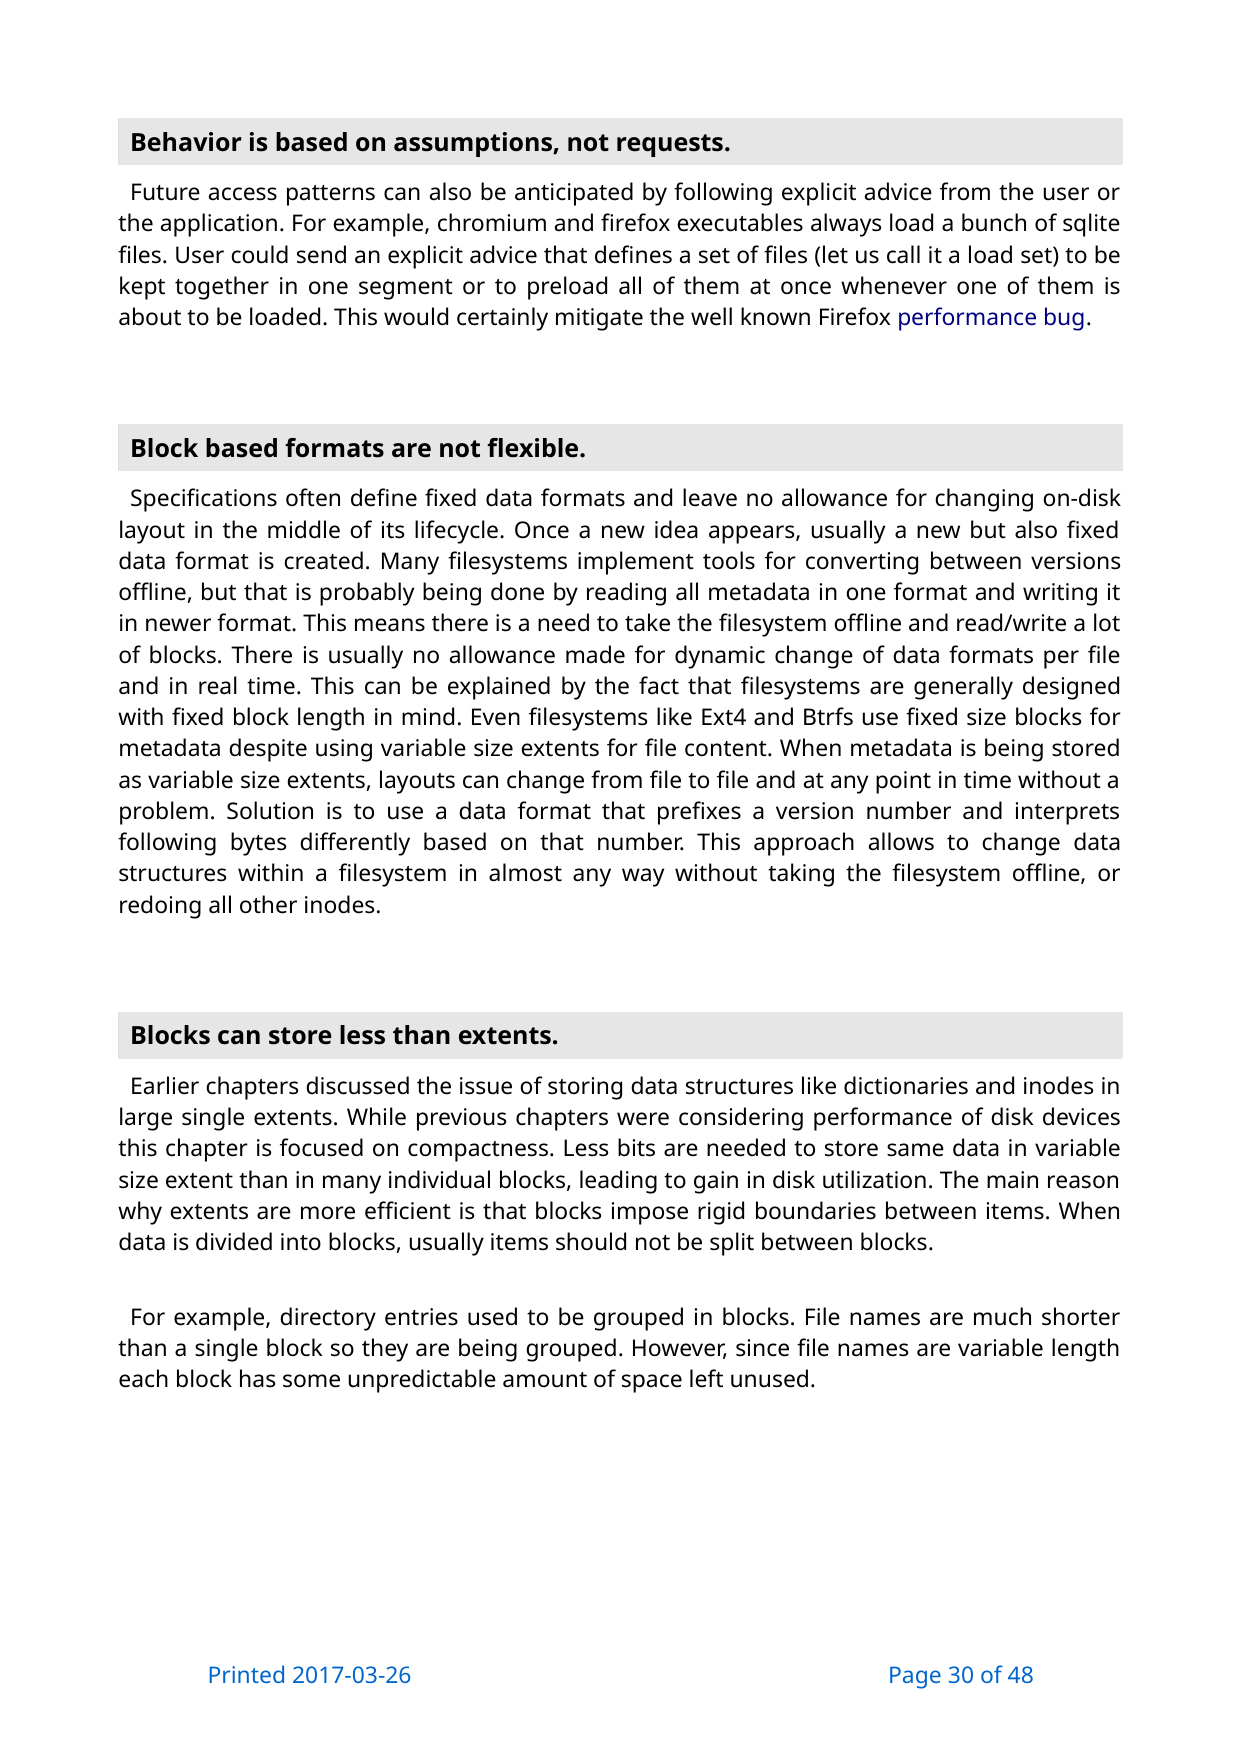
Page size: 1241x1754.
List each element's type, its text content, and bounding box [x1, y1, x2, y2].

text Specifications often define fixed data formats and leave no allowance for changing on-disk layout in the middle of its lifecycle. Once a new idea appears, usually a new but also fixed data format is created. Many filesystems implement tools for converting between versions offline, but that is probably being done by reading all metadata in one format and writing it in newer format. This means there is a need to take the filesystem offline and read/write a lot of blocks. There is usually no allowance made for dynamic change of data formats per file and in real time. This can be explained by the fact that filesystems are generally designed with fixed block length in mind. Even filesystems like Ext4 and Btrfs use fixed size blocks for metadata despite using variable size extents for file content. When metadata is being stored as variable size extents, layouts can change from file to file and at any point in time without a problem. Solution is to use a data format that prefixes a version number and interprets following bytes differently based on that number. This approach allows to change data structures within a filesystem in almost any way without taking the filesystem offline, or redoing all other inodes. [118, 482, 1122, 920]
subtitle Behavior is based on assumptions, not requests. [119, 119, 1122, 164]
subtitle Block based formats are not flexible. [119, 425, 1122, 470]
subtitle Blocks can store less than extents. [119, 1013, 1122, 1058]
text Future access patterns can also be anticipated by following explicit advice from the user or the application. For example, chromium and firefox executables always load a bunch of sqlite files. User could send an explicit advice that defines a set of files (let us call it a load set) to be kept together in one segment or to preload all of them at once whenever one of them is about to be loaded. This would certainly mitigate the well known Firefox performance bug. [118, 176, 1122, 332]
text Earlier chapters discussed the issue of storing data structures like dictionaries and inodes in large single extents. While previous chapters were considering performance of disk devices this chapter is focused on compactness. Less bits are needed to store same data in variable size extent than in many individual blocks, leading to gain in disk utilization. The main reason why extents are more efficient is that blocks impose rigid boundaries between items. When data is divided into blocks, usually items should not be split between blocks. [118, 1070, 1122, 1257]
text For example, directory entries used to be grouped in blocks. File names are much shorter than a single block so they are being grouped. However, since file names are variable length each block has some unpredictable amount of space left unused. [118, 1300, 1122, 1394]
